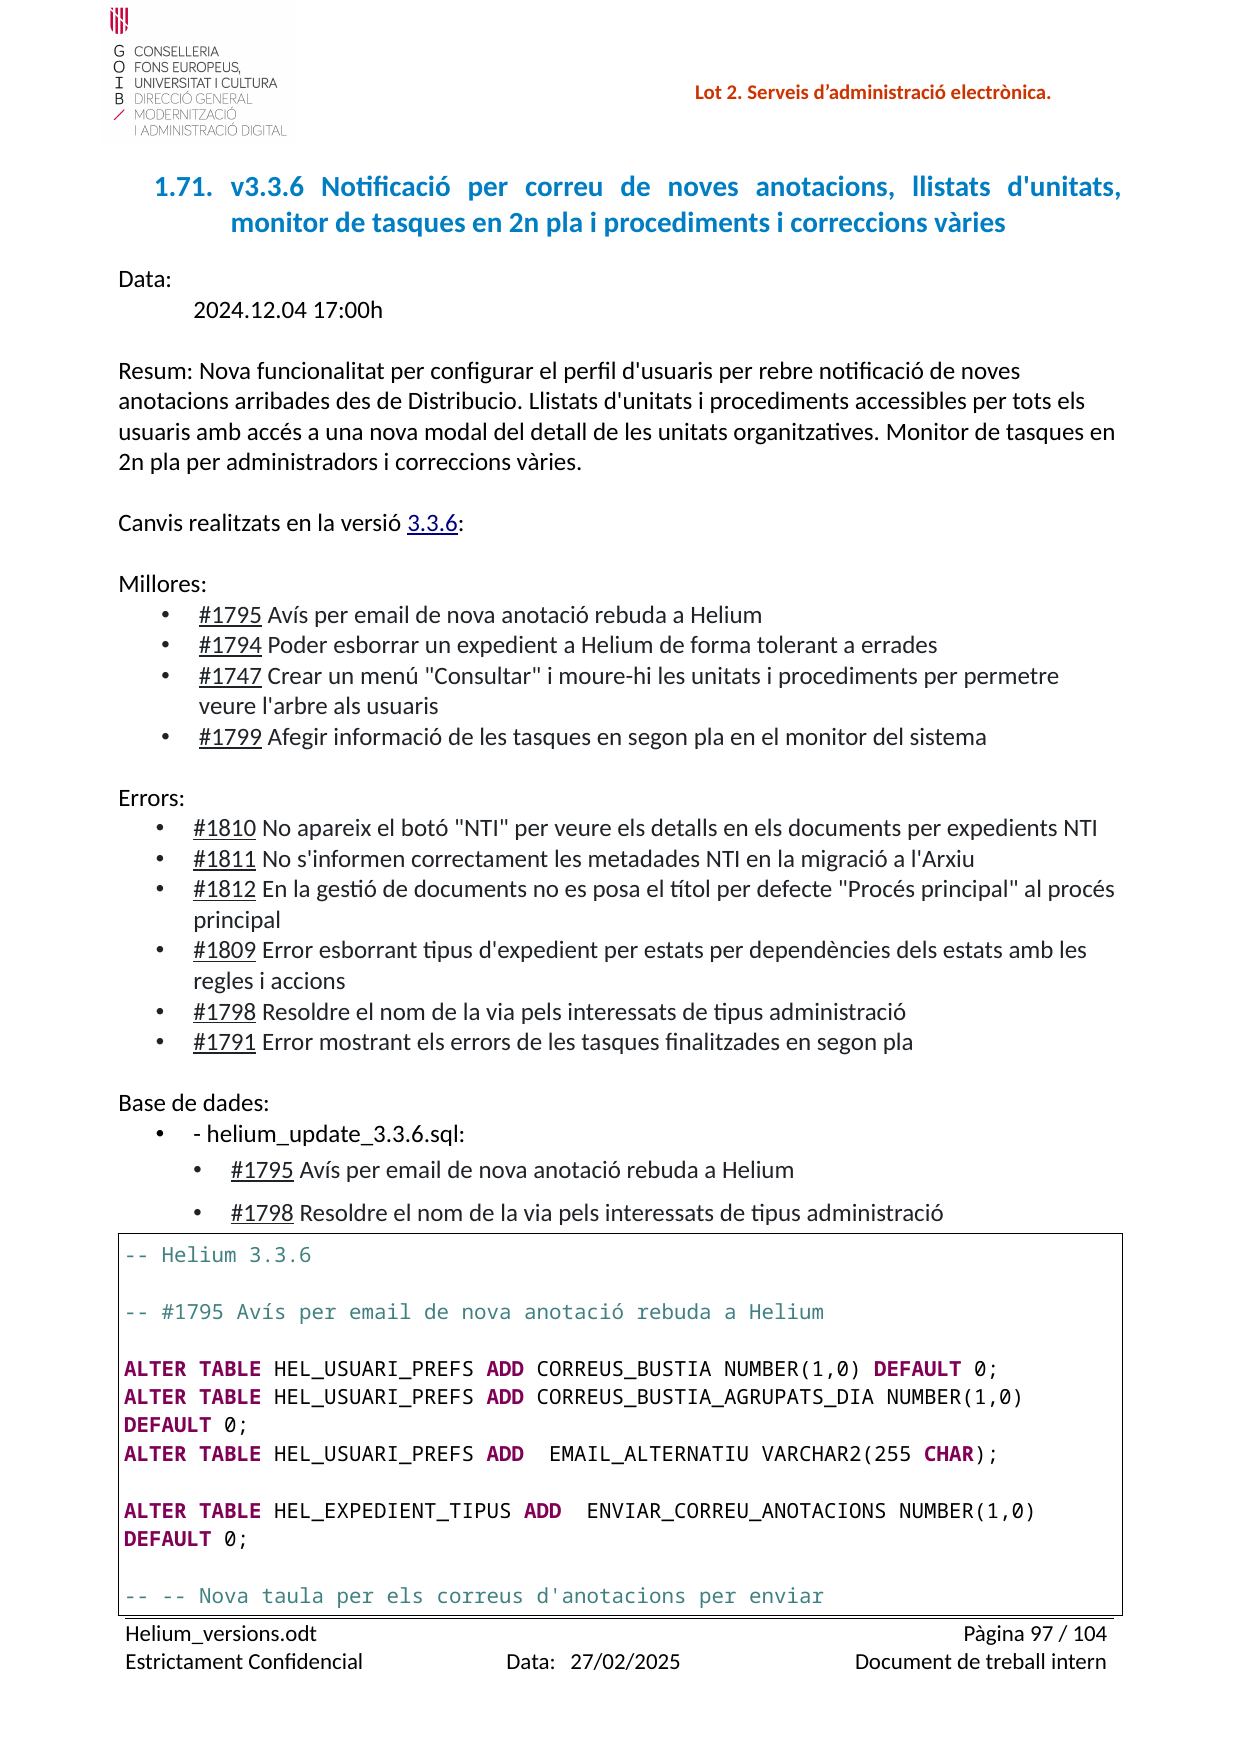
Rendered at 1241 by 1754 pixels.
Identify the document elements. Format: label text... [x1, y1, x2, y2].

list #1809 Error esborrant tipus d'expedient per estats per dependències dels estats amb les regles i accions [156, 935, 1122, 996]
text Base de dades: [118, 1087, 1122, 1118]
text Errors: [118, 782, 1122, 813]
list #1810 No apareix el botó "NTI" per veure els detalls en els documents per expedients NTI [156, 813, 1122, 843]
list #1795 Avís per email de nova anotació rebuda a Helium [161, 599, 1122, 629]
picture [100, 0, 297, 144]
text 2024.12.04 17:00h [118, 294, 1122, 324]
text Resum: Nova funcionalitat per configurar el perfil d'usuaris per rebre notificació de noves anotacions arribades des de Distribucio. Llistats d'unitats i procediments accessibles per tots els usuaris amb accés a una nova modal del detall de les unitats organitzatives. Monitor de tasques en 2n pla per administradors i correccions vàries. [118, 355, 1122, 477]
list #1798 Resoldre el nom de la via pels interessats de tipus administració [156, 996, 1122, 1026]
subtitle v3.3.6 Notificació per correu de noves anotacions, llistats d'unitats, monitor de tasques en 2n pla i procediments i correccions vàries [153, 168, 1122, 239]
list #1799 Afegir informació de les tasques en segon pla en el monitor del sistema [161, 721, 1122, 752]
text Canvis realitzats en la versió 3.3.6: [118, 507, 1122, 538]
list #1811 No s'informen correctament les metadades NTI en la migració a l'Arxiu [156, 843, 1122, 874]
table_header -- Helium 3.3.6 -- #1795 Avís per email de nova anotació rebuda a Helium ALTER TABLE HEL_USUARI_PREFS ADD CORREUS_BUSTIA NUMBER(1,0) DEFAULT 0; ALTER TABLE HEL_USUARI_PREFS ADD CORREUS_BUSTIA_AGRUPATS_DIA NUMBER(1,0) DEFAULT 0; ALTER TABLE HEL_USUARI_PREFS ADD EMAIL_ALTERNATIU VARCHAR2(255 CHAR); ALTER TABLE HEL_EXPEDIENT_TIPUS ADD ENVIAR_CORREU_ANOTACIONS NUMBER(1,0) DEFAULT 0; -- -- Nova taula per els correus d'anotacions per enviar [119, 1234, 1122, 1615]
list - helium_update_3.3.6.sql: [156, 1118, 1122, 1148]
list #1812 En la gestió de documents no es posa el títol per defecte "Procés principal" al procés principal [156, 874, 1122, 935]
list #1747 Crear un menú "Consultar" i moure-hi les unitats i procediments per permetre veure l'arbre als usuaris [161, 660, 1122, 721]
list #1798 Resoldre el nom de la via pels interessats de tipus administració [193, 1197, 1122, 1227]
text Data: [118, 263, 1122, 294]
list #1795 Avís per email de nova anotació rebuda a Helium [193, 1154, 1122, 1185]
list #1794 Poder esborrar un expedient a Helium de forma tolerant a errades [161, 629, 1122, 660]
text Millores: [118, 568, 1122, 599]
list #1791 Error mostrant els errors de les tasques finalitzades en segon pla [156, 1026, 1122, 1057]
